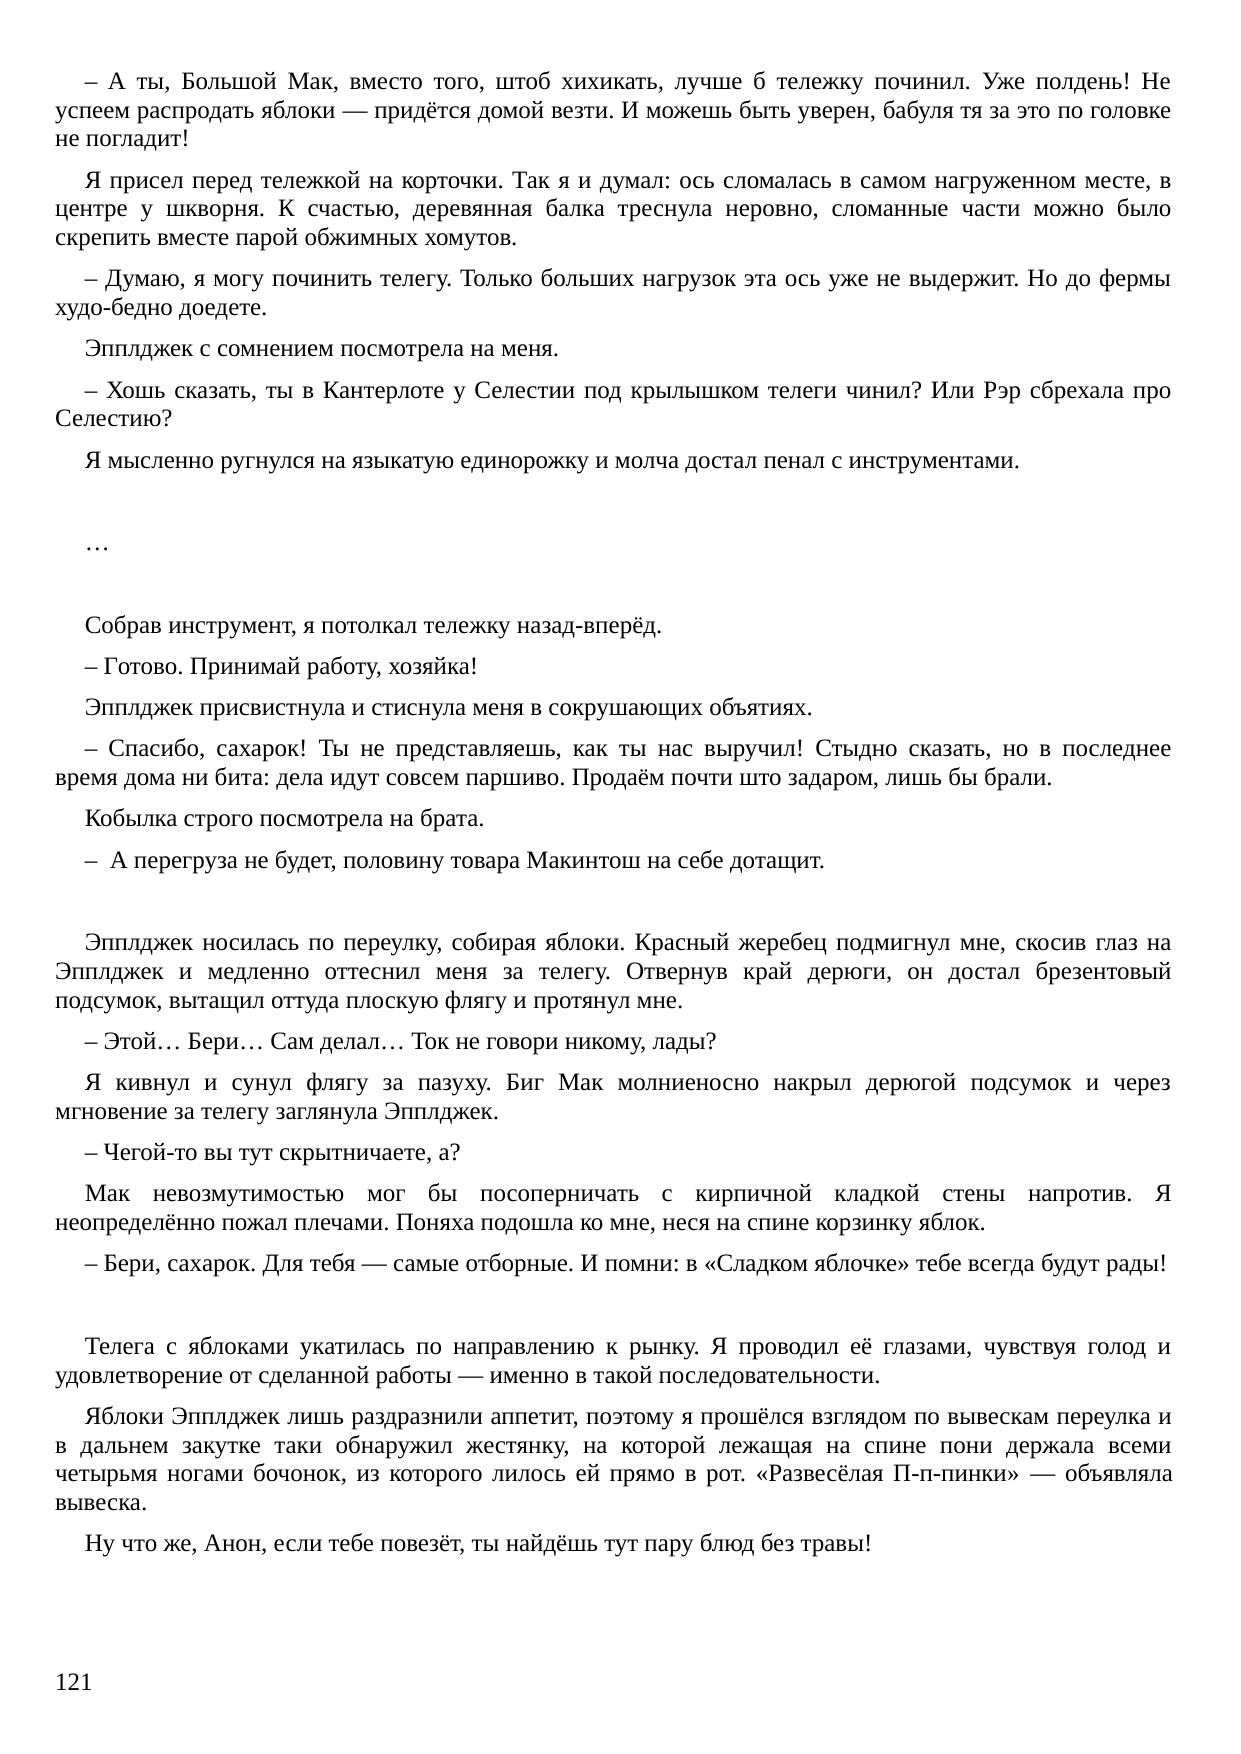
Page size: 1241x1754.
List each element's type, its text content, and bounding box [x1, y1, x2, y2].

text Я мысленно ругнулся на языкатую единорожку и молча достал пенал с инструментами. [55, 445, 1173, 473]
text – А ты, Большой Мак, вместо того, штоб хихикать, лучше б тележку починил. Уже полдень! Не успеем распродать яблоки — придётся домой везти. И можешь быть уверен, бабуля тя за это по головке не погладит! [55, 66, 1173, 152]
text – Хошь сказать, ты в Кантерлоте у Селестии под крылышком телеги чинил? Или Рэр сбрехала про Селестию? [55, 375, 1173, 432]
text Яблоки Эпплджек лишь раздразнили аппетит, поэтому я прошёлся взглядом по вывескам переулка и в дальнем закутке таки обнаружил жестянку, на которой лежащая на спине пони держала всеми четырьмя ногами бочонок, из которого лилось ей прямо в рот. «Развесёлая П-п-пинки» — объявляла вывеска. [55, 1401, 1173, 1516]
text – А перегруза не будет, половину товара Макинтош на себе дотащит. [55, 845, 1173, 873]
text – Бери, сахарок. Для тебя — самые отборные. И помни: в «Сладком яблочке» тебе всегда будут рады! [55, 1248, 1173, 1277]
text … [55, 527, 1173, 556]
text Кобылка строго посмотрела на брата. [55, 803, 1173, 832]
text – Этой… Бери… Сам делал… Ток не говори никому, лады? [55, 1026, 1173, 1055]
text – Чегой-то вы тут скрытничаете, а? [55, 1137, 1173, 1166]
text Мак невозмутимостью мог бы посоперничать с кирпичной кладкой стены напротив. Я неопределённо пожал плечами. Поняха подошла ко мне, неся на спине корзинку яблок. [55, 1178, 1173, 1236]
text Эпплджек присвистнула и стиснула меня в сокрушающих объятиях. [55, 692, 1173, 721]
text – Думаю, я могу починить телегу. Только больших нагрузок эта ось уже не выдержит. Но до фермы худо-бедно доедете. [55, 263, 1173, 321]
text Эпплджек носилась по переулку, собирая яблоки. Красный жеребец подмигнул мне, скосив глаз на Эпплджек и медленно оттеснил меня за телегу. Отвернув край дерюги, он достал брезентовый подсумок, вытащил оттуда плоскую флягу и протянул мне. [55, 927, 1173, 1013]
text Собрав инструмент, я потолкал тележку назад-вперёд. [55, 610, 1173, 638]
text Я кивнул и сунул флягу за пазуху. Биг Мак молниеносно накрыл дерюгой подсумок и через мгновение за телегу заглянула Эпплджек. [55, 1067, 1173, 1125]
text Телега с яблоками укатилась по направлению к рынку. Я проводил её глазами, чувствуя голод и удовлетворение от сделанной работы — именно в такой последовательности. [55, 1331, 1173, 1388]
text Ну что же, Анон, если тебе повезёт, ты найдёшь тут пару блюд без травы! [55, 1528, 1173, 1557]
text – Готово. Принимай работу, хозяйка! [55, 651, 1173, 680]
text Я присел перед тележкой на корточки. Так я и думал: ось сломалась в самом нагруженном месте, в центре у шкворня. К счастью, деревянная балка треснула неровно, сломанные части можно было скрепить вместе парой обжимных хомутов. [55, 165, 1173, 251]
text Эпплджек с сомнением посмотрела на меня. [55, 333, 1173, 362]
text – Спасибо, сахарок! Ты не представляешь, как ты нас выручил! Стыдно сказать, но в последнее время дома ни бита: дела идут совсем паршиво. Продаём почти што задаром, лишь бы брали. [55, 733, 1173, 791]
